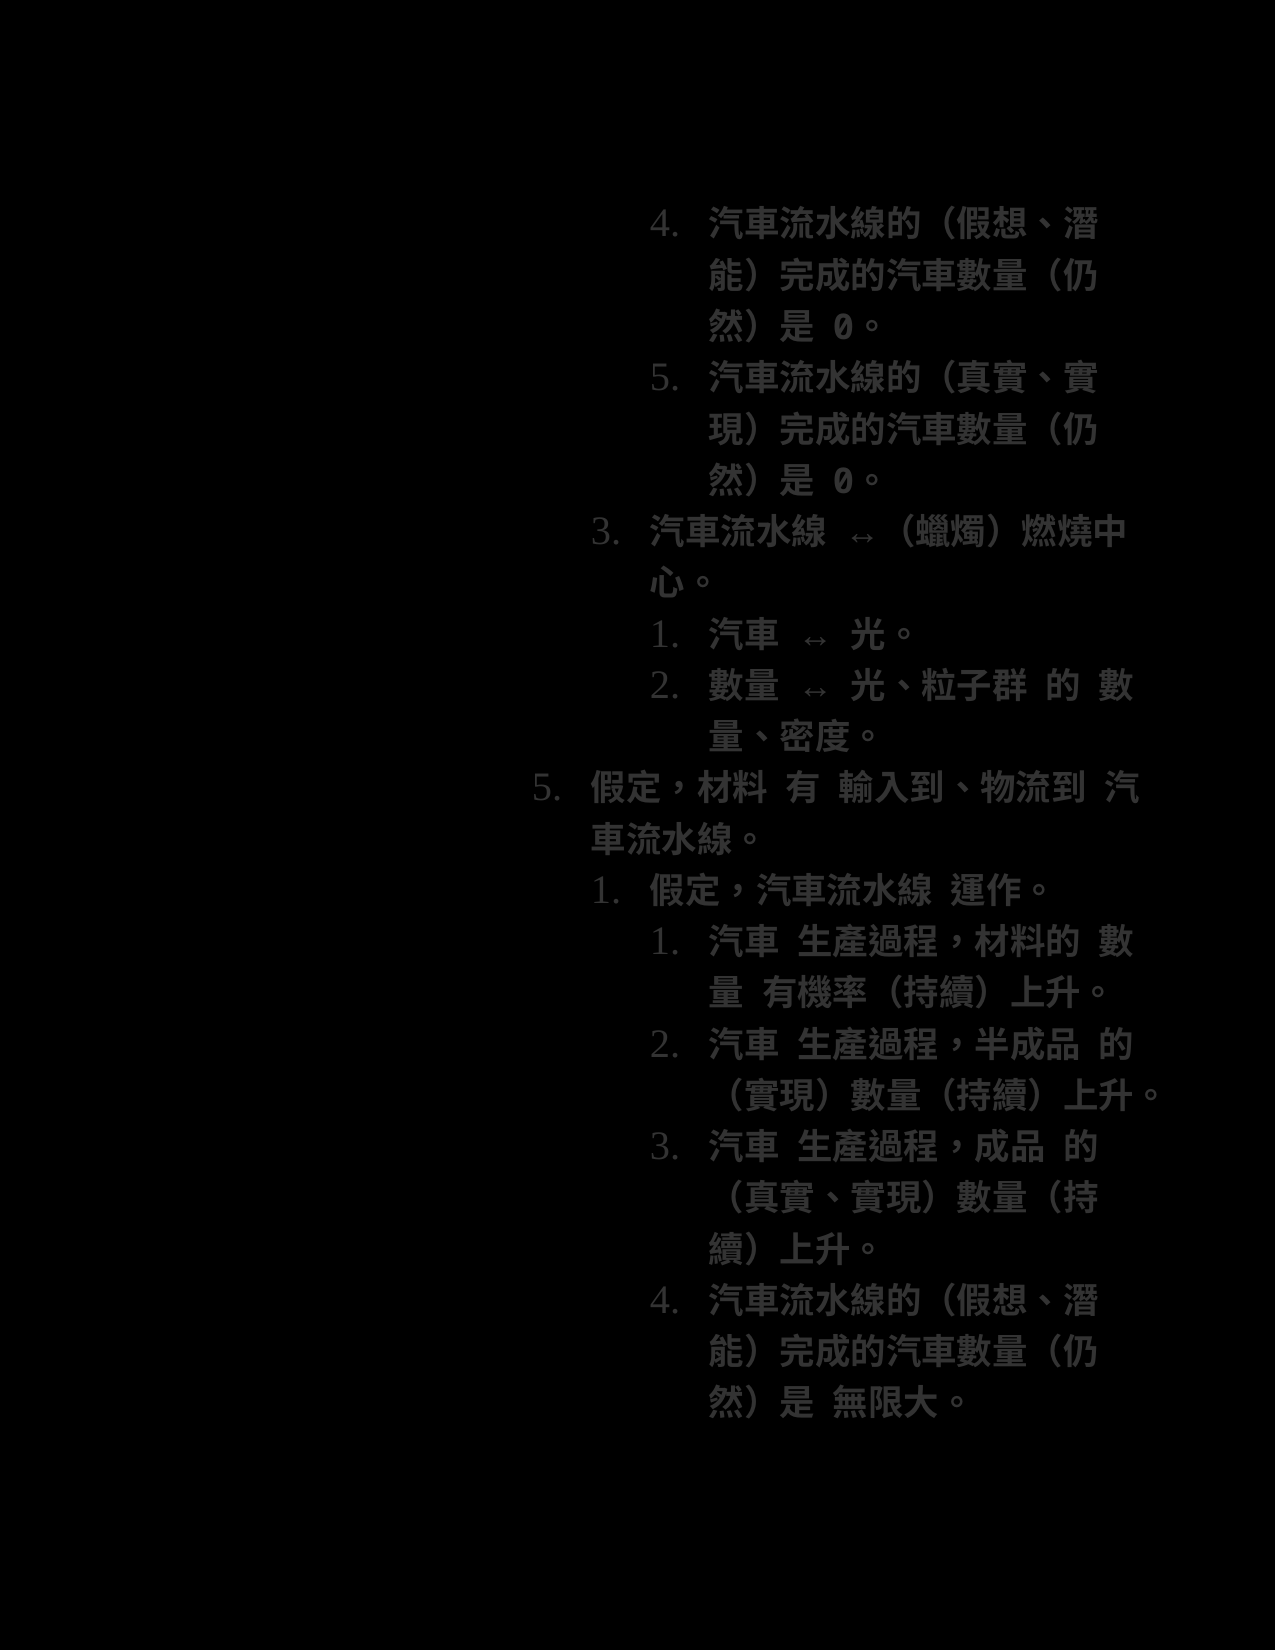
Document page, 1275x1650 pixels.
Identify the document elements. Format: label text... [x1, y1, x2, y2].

list 汽車 生產過程，成品 的（真實、實現）數量（持續）上升。 [649, 1118, 1157, 1272]
list 汽車流水線的（假想、潛能）完成的汽車數量（仍然）是 無限大。 [649, 1272, 1157, 1426]
list 數量 ↔ 光、粒子群 的 數量、密度。 [649, 657, 1157, 760]
list 假定，汽車流水線 運作。 [591, 862, 1157, 913]
list 汽車流水線 ↔（蠟燭）燃燒中心。 [591, 503, 1157, 606]
list 汽車 生產過程，材料的 數量 有機率（持續）上升。 [649, 913, 1157, 1016]
list 汽車流水線的（假想、潛能）完成的汽車數量（仍然）是 0。 [649, 196, 1157, 350]
list 汽車 ↔ 光。 [649, 606, 1157, 657]
list 假定，材料 有 輸入到、物流到 汽車流水線。 [532, 760, 1157, 862]
list 汽車流水線的（真實、實現）完成的汽車數量（仍然）是 0。 [649, 350, 1157, 503]
list 汽車 生產過程，半成品 的（實現）數量（持續）上升。 [649, 1016, 1157, 1118]
